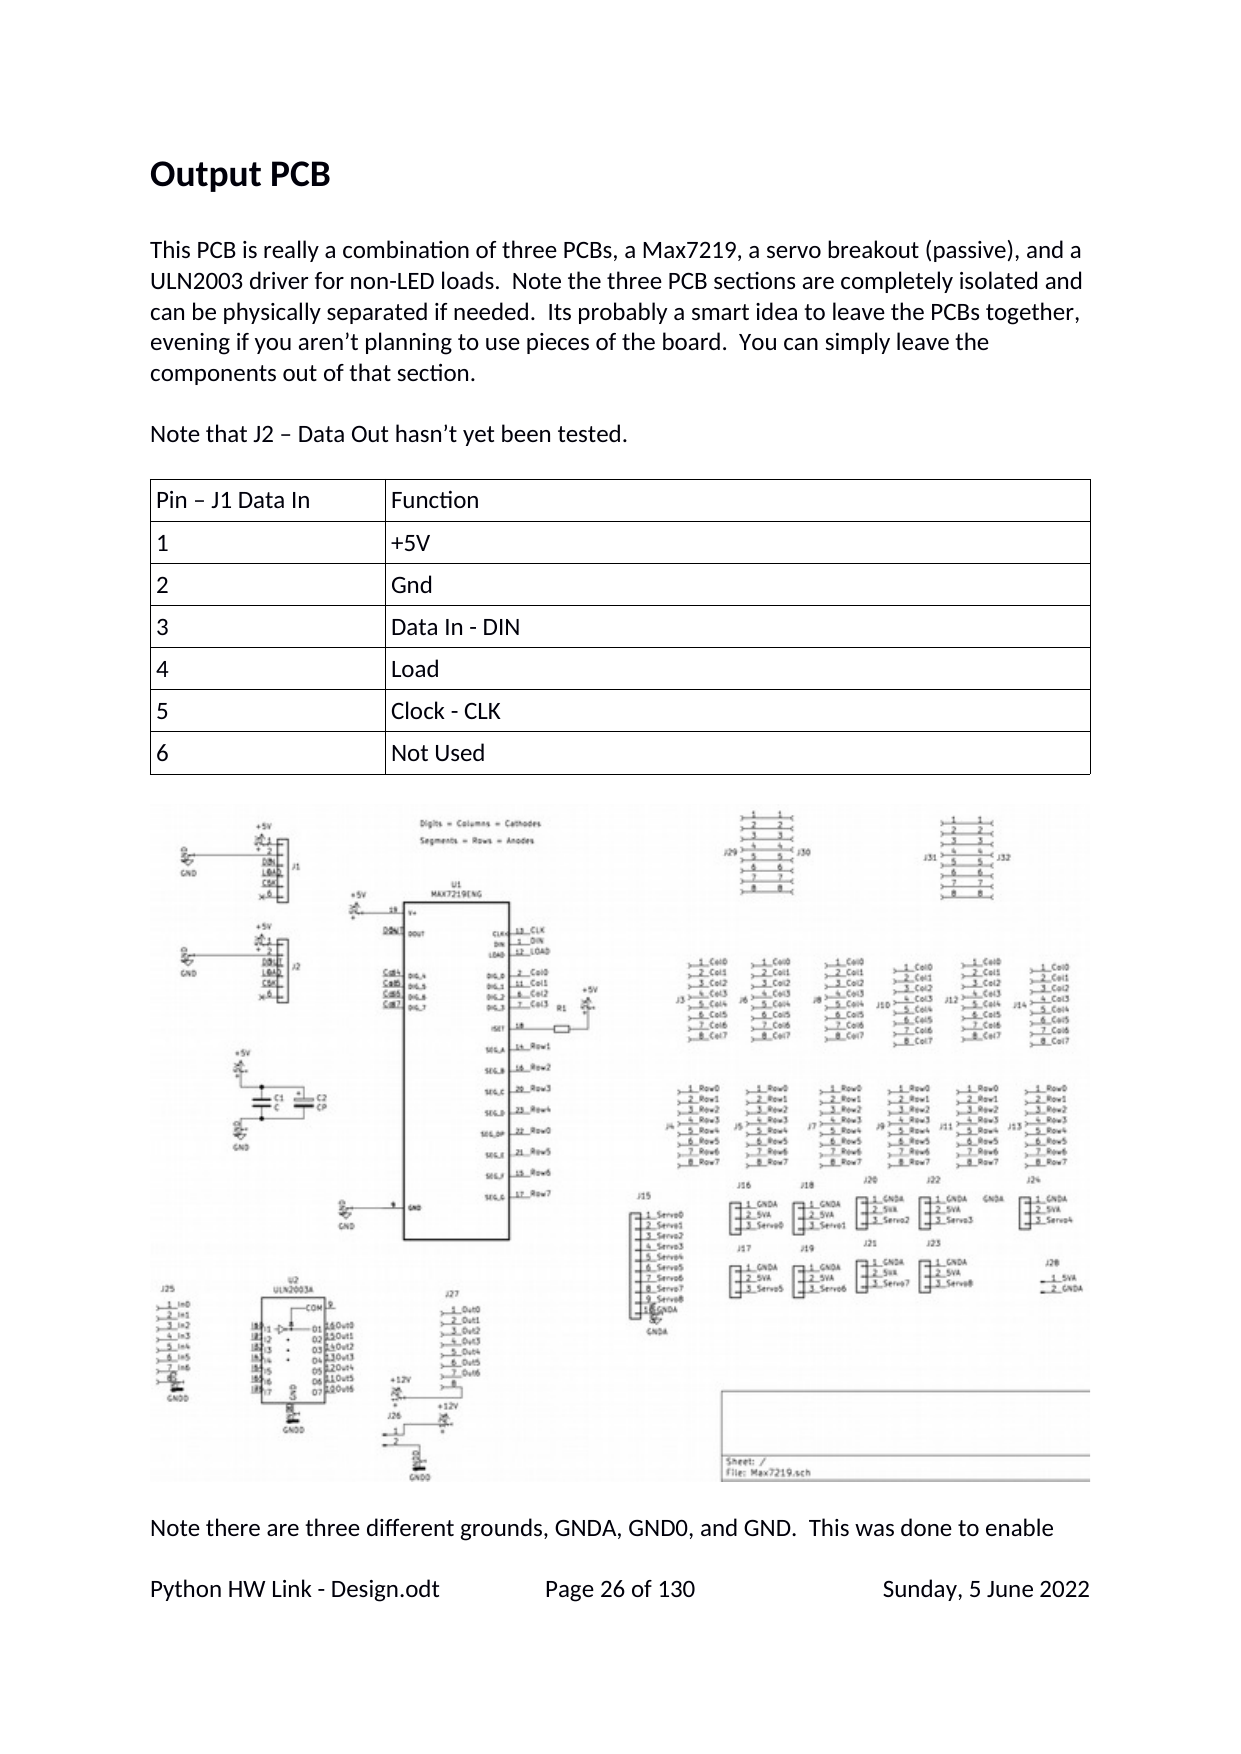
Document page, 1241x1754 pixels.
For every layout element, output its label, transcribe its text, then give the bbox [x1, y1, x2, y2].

table_header Pin – J1 Data In [151, 480, 385, 521]
table_cell 1 [151, 522, 385, 563]
text This PCB is really a combination of three PCBs, a Max7219, a servo breakout (passive), and a ULN2003 driver for non-LED loads. Note the three PCB sections are completely isolated and can be physically separated if needed. Its probably a smart idea to leave the PCBs together, evening if you aren’t planning to use pieces of the board. You can simply leave the components out of that section. [150, 235, 1090, 387]
table_header Function [386, 480, 1090, 521]
picture [150, 804, 1091, 1482]
table_cell 5 [151, 690, 385, 731]
subtitle Output PCB [150, 150, 1090, 196]
table_cell +5V [386, 522, 1090, 563]
table_cell Data In - DIN [386, 606, 1090, 647]
table_cell 6 [151, 732, 385, 773]
table_cell 2 [151, 564, 385, 605]
table_cell 4 [151, 648, 385, 689]
text Note that J2 – Data Out hasn’t yet been tested. [150, 418, 1090, 448]
table_cell Load [386, 648, 1090, 689]
table_cell Gnd [386, 564, 1090, 605]
text Note there are three different grounds, GNDA, GND0, and GND. This was done to enable [150, 1512, 1090, 1543]
table_cell 3 [151, 606, 385, 647]
table_cell Not Used [386, 732, 1090, 773]
table_cell Clock - CLK [386, 690, 1090, 731]
